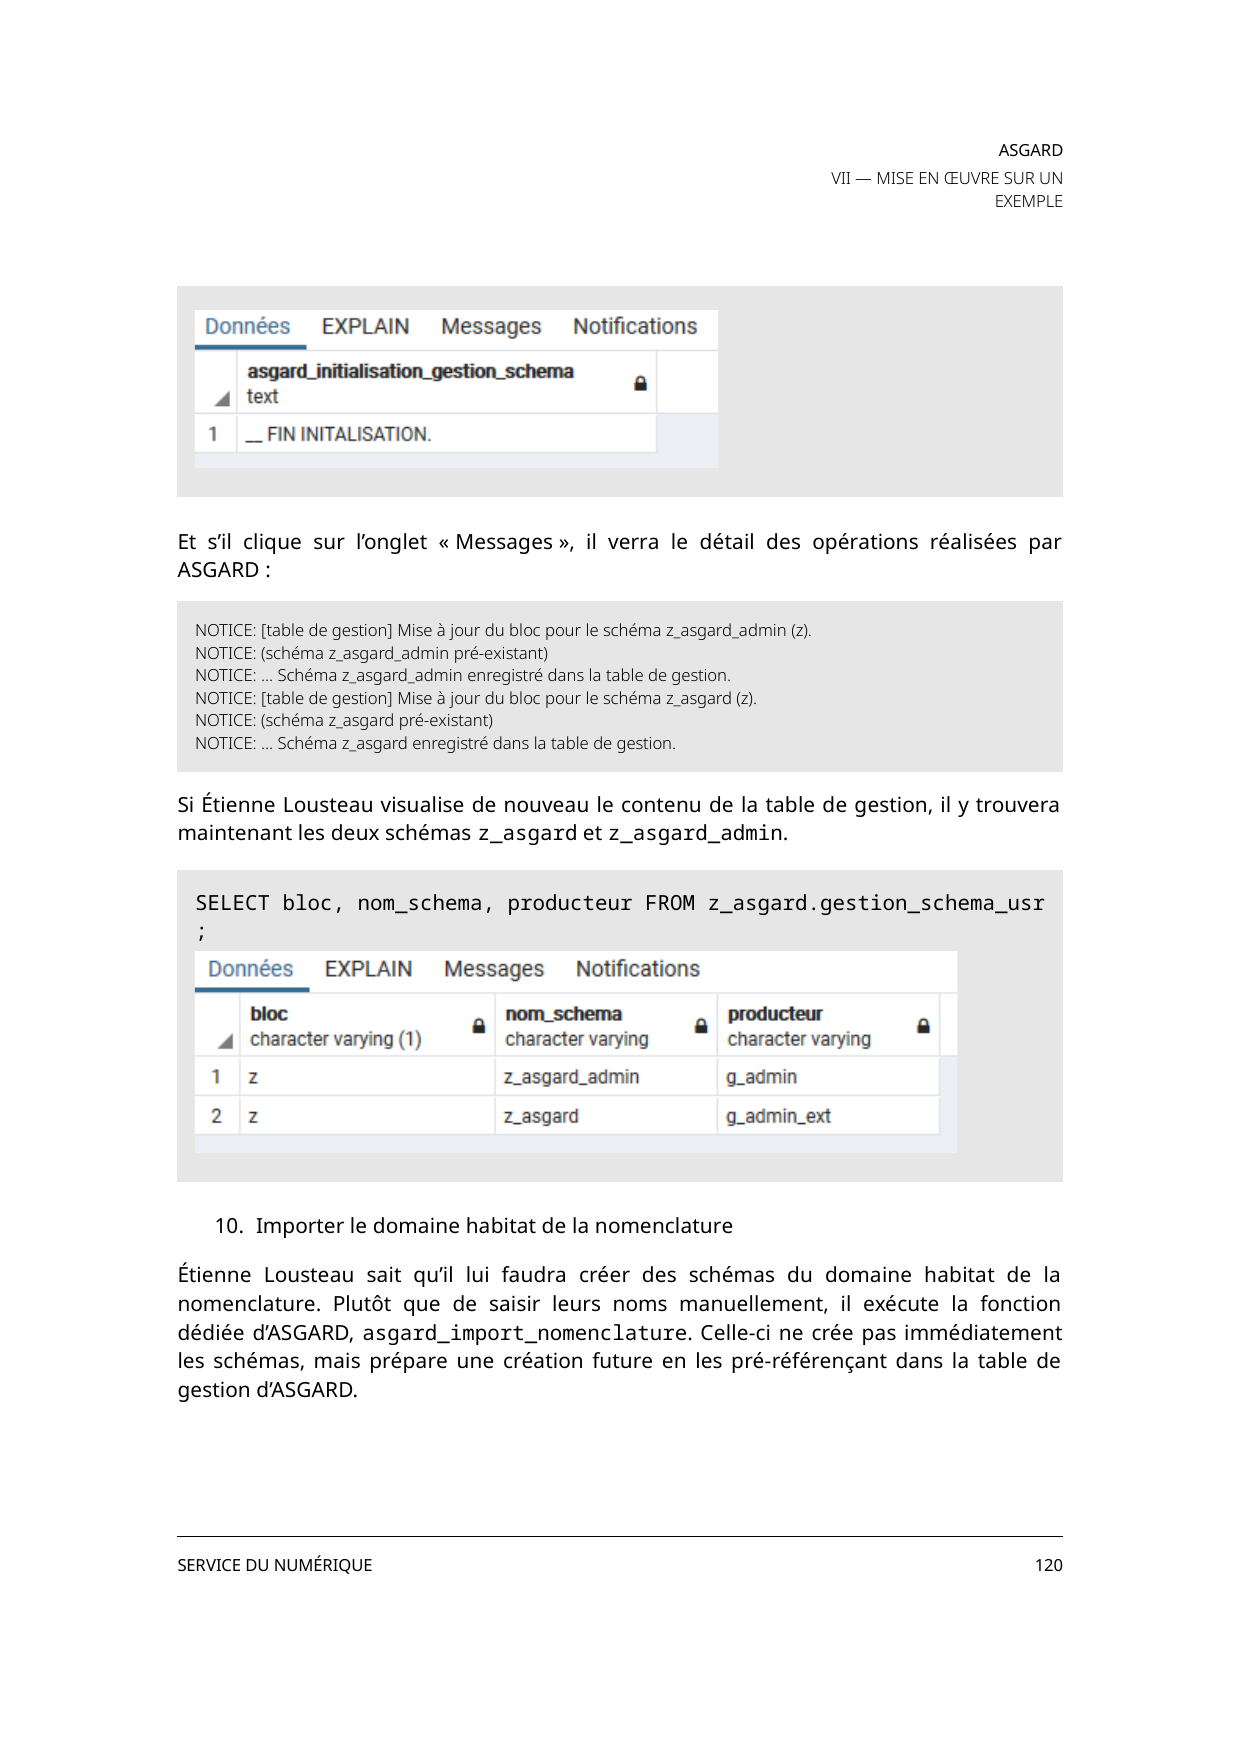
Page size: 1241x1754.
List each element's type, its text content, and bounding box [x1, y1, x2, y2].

text Étienne Lousteau sait qu’il lui faudra créer des schémas du domaine habitat de la nomenclature. Plutôt que de saisir leurs noms manuellement, il exécute la fonction dédiée d’ASGARD, asgard_import_nomenclature. Celle-ci ne crée pas immédiatement les schémas, mais prépare une création future en les pré-référençant dans la table de gestion d’ASGARD. [177, 1260, 1063, 1403]
text Et s’il clique sur l’onglet « Messages », il verra le détail des opérations réalisées par ASGARD : [177, 527, 1063, 584]
list Importer le domaine habitat de la nomenclature [214, 1211, 1063, 1240]
picture [194, 951, 958, 1153]
text SELECT bloc, nom_schema, producteur FROM z_asgard.gestion_schema_usr ; [177, 870, 1063, 945]
text Si Étienne Lousteau visualise de nouveau le contenu de la table de gestion, il y trouvera maintenant les deux schémas z_asgard et z_asgard_admin. [177, 789, 1063, 847]
picture [194, 310, 719, 468]
text NOTICE: [table de gestion] Mise à jour du bloc pour le schéma z_asgard_admin (z). NOTICE: (schéma z_asgard_admin pré-existant) NOTICE: ... Schéma z_asgard_admin enregistré dans la table de gestion. NOTICE: [table de gestion] Mise à jour du bloc pour le schéma z_asgard (z). NOTICE: (schéma z_asgard pré-existant) NOTICE: ... Schéma z_asgard enregistré dans la table de gestion. [177, 601, 1063, 772]
